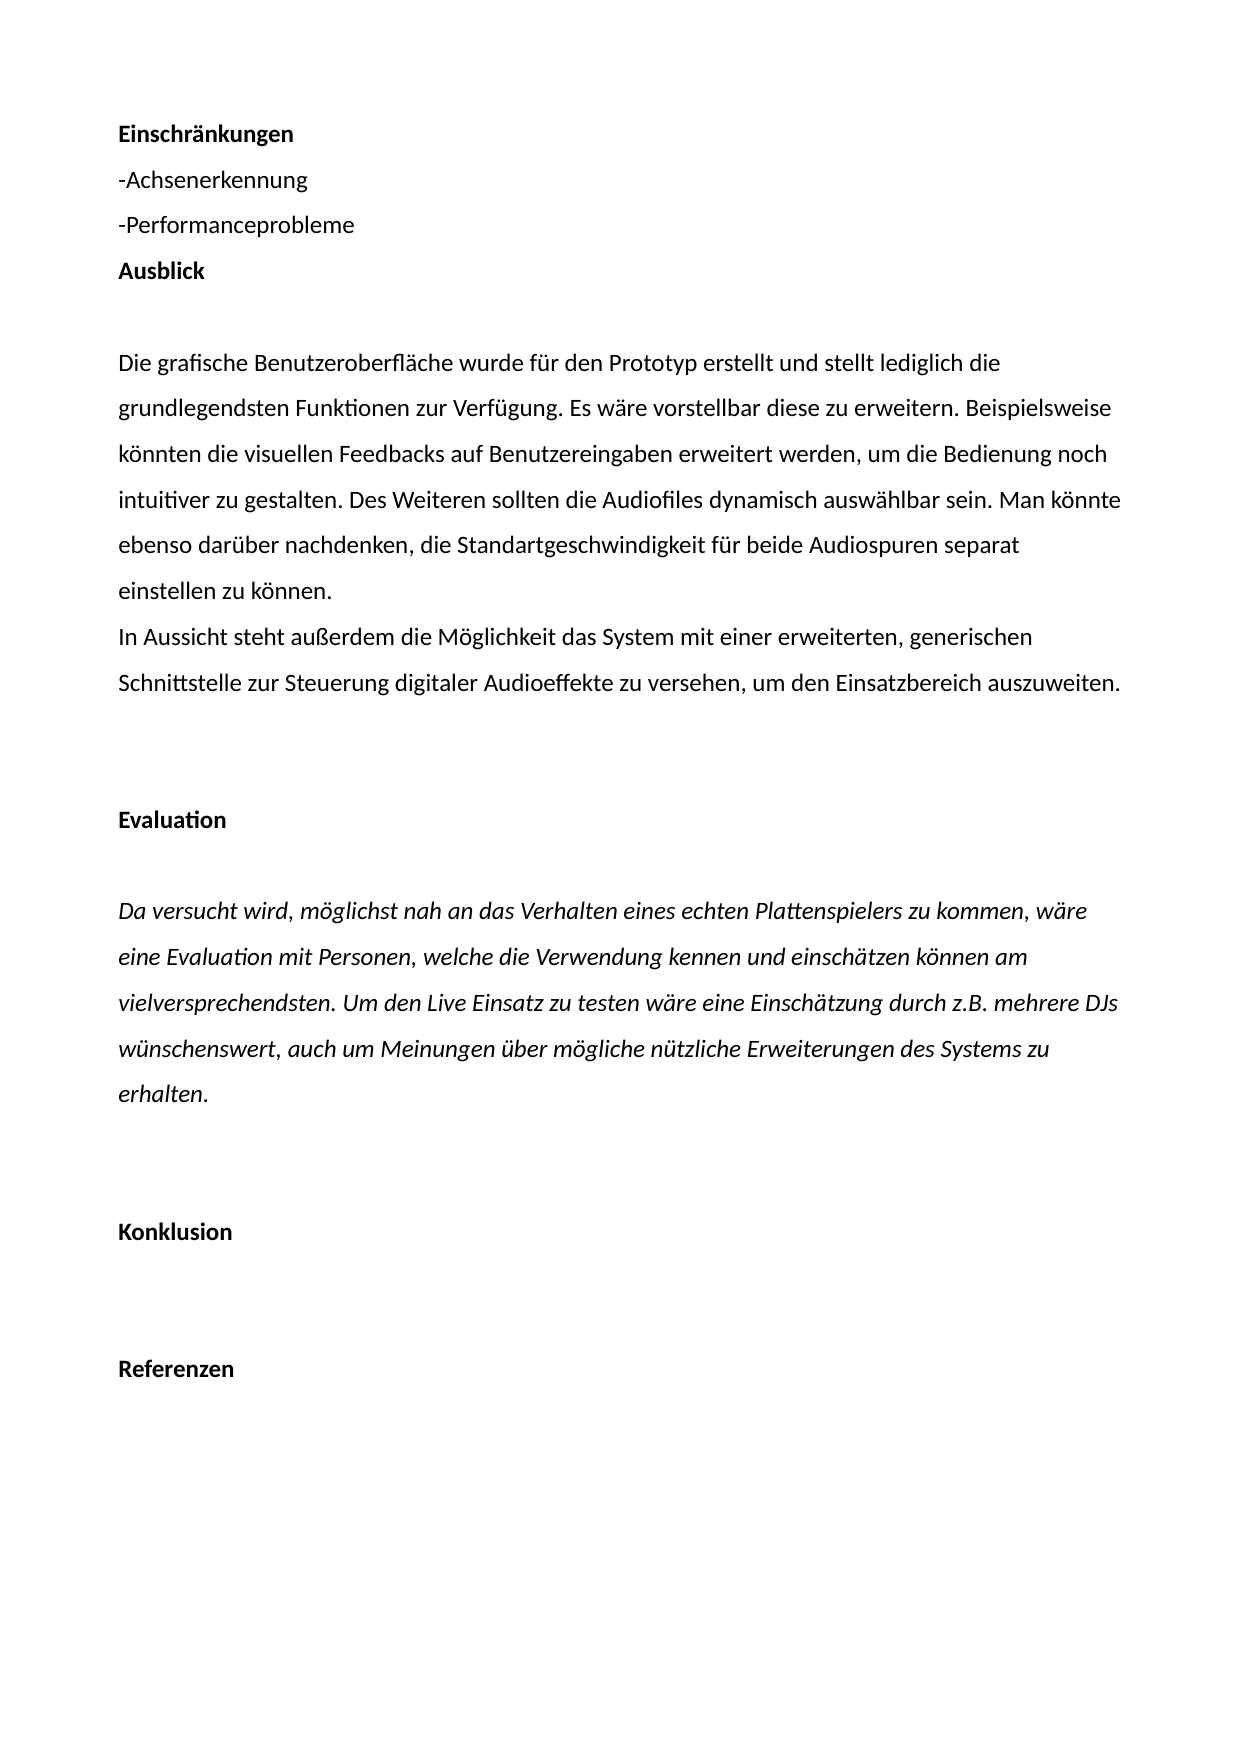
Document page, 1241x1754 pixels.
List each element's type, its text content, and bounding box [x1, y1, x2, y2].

text Ausblick [118, 255, 1122, 286]
text Referenzen [118, 1353, 1122, 1383]
text Konklusion [118, 1216, 1122, 1246]
text Einschränkungen [118, 118, 1122, 149]
text Da versucht wird, möglichst nah an das Verhalten eines echten Plattenspielers zu kommen, wäre eine Evaluation mit Personen, welche die Verwendung kennen und einschätzen können am vielversprechendsten. Um den Live Einsatz zu testen wäre eine Einschätzung durch z.B. mehrere DJs wünschenswert, auch um Meinungen über mögliche nützliche Erweiterungen des Systems zu erhalten. [118, 896, 1122, 1109]
text Evaluation [118, 804, 1122, 834]
text In Aussicht steht außerdem die Möglichkeit das System mit einer erweiterten, generischen Schnittstelle zur Steuerung digitaler Audioeffekte zu versehen, um den Einsatzbereich auszuweiten. [118, 621, 1122, 697]
text -Achsenerkennung [118, 164, 1122, 194]
text Die grafische Benutzeroberfläche wurde für den Prototyp erstellt und stellt lediglich die grundlegendsten Funktionen zur Verfügung. Es wäre vorstellbar diese zu erweitern. Beispielsweise könnten die visuellen Feedbacks auf Benutzereingaben erweitert werden, um die Bedienung noch intuitiver zu gestalten. Des Weiteren sollten die Audiofiles dynamisch auswählbar sein. Man könnte ebenso darüber nachdenken, die Standartgeschwindigkeit für beide Audiospuren separat einstellen zu können. [118, 347, 1122, 606]
text -Performanceprobleme [118, 209, 1122, 240]
